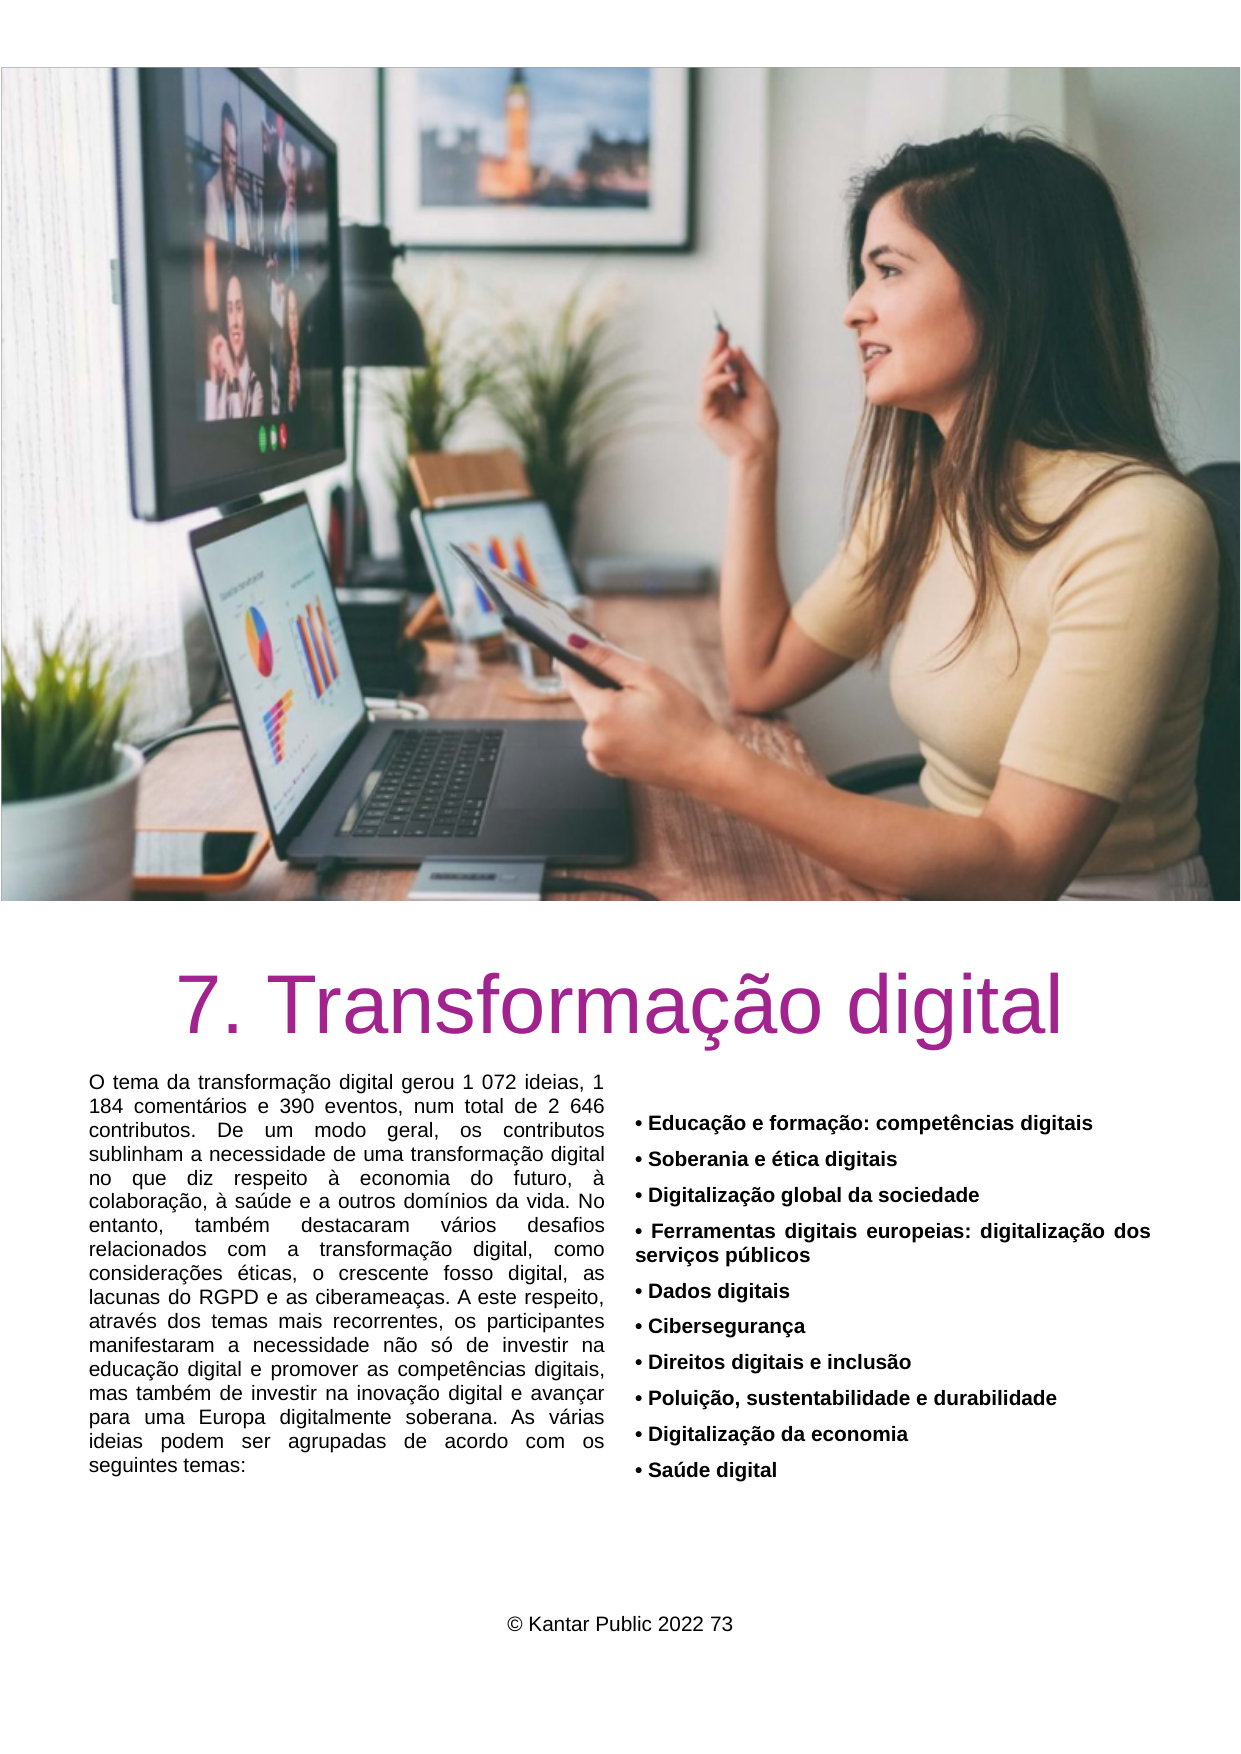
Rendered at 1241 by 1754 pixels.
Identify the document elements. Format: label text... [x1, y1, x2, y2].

text • Soberania e ética digitais [635, 1147, 1152, 1171]
text • Poluição, sustentabilidade e durabilidade [635, 1386, 1152, 1410]
text • Saúde digital [635, 1458, 1152, 1482]
text • Direitos digitais e inclusão [635, 1350, 1152, 1374]
subtitle 7. Transformação digital [88, 955, 1152, 1051]
text • Cibersegurança [635, 1314, 1152, 1338]
text • Educação e formação: competências digitais [635, 1111, 1152, 1135]
text • Digitalização da economia [635, 1422, 1152, 1446]
text • Ferramentas digitais europeias: digitalização dos serviços públicos [635, 1219, 1152, 1267]
text • Dados digitais [635, 1278, 1152, 1302]
text • Digitalização global da sociedade [635, 1183, 1152, 1207]
text O tema da transformação digital gerou 1 072 ideias, 1 184 comentários e 390 eventos, num total de 2 646 contributos. De um modo geral, os contributos sublinham a necessidade de uma transformação digital no que diz respeito à economia do futuro, à colaboração, à saúde e a outros domínios da vida. No entanto, também destacaram vários desafios relacionados com a transformação digital, como considerações éticas, o crescente fosso digital, as lacunas do RGPD e as ciberameaças. A este respeito, através dos temas mais recorrentes, os participantes manifestaram a necessidade não só de investir na educação digital e promover as competências digitais, mas também de investir na inovação digital e avançar para uma Europa digitalmente soberana. As várias ideias podem ser agrupadas de acordo com os seguintes temas: [88, 1069, 605, 1477]
picture [0, 67, 1241, 901]
